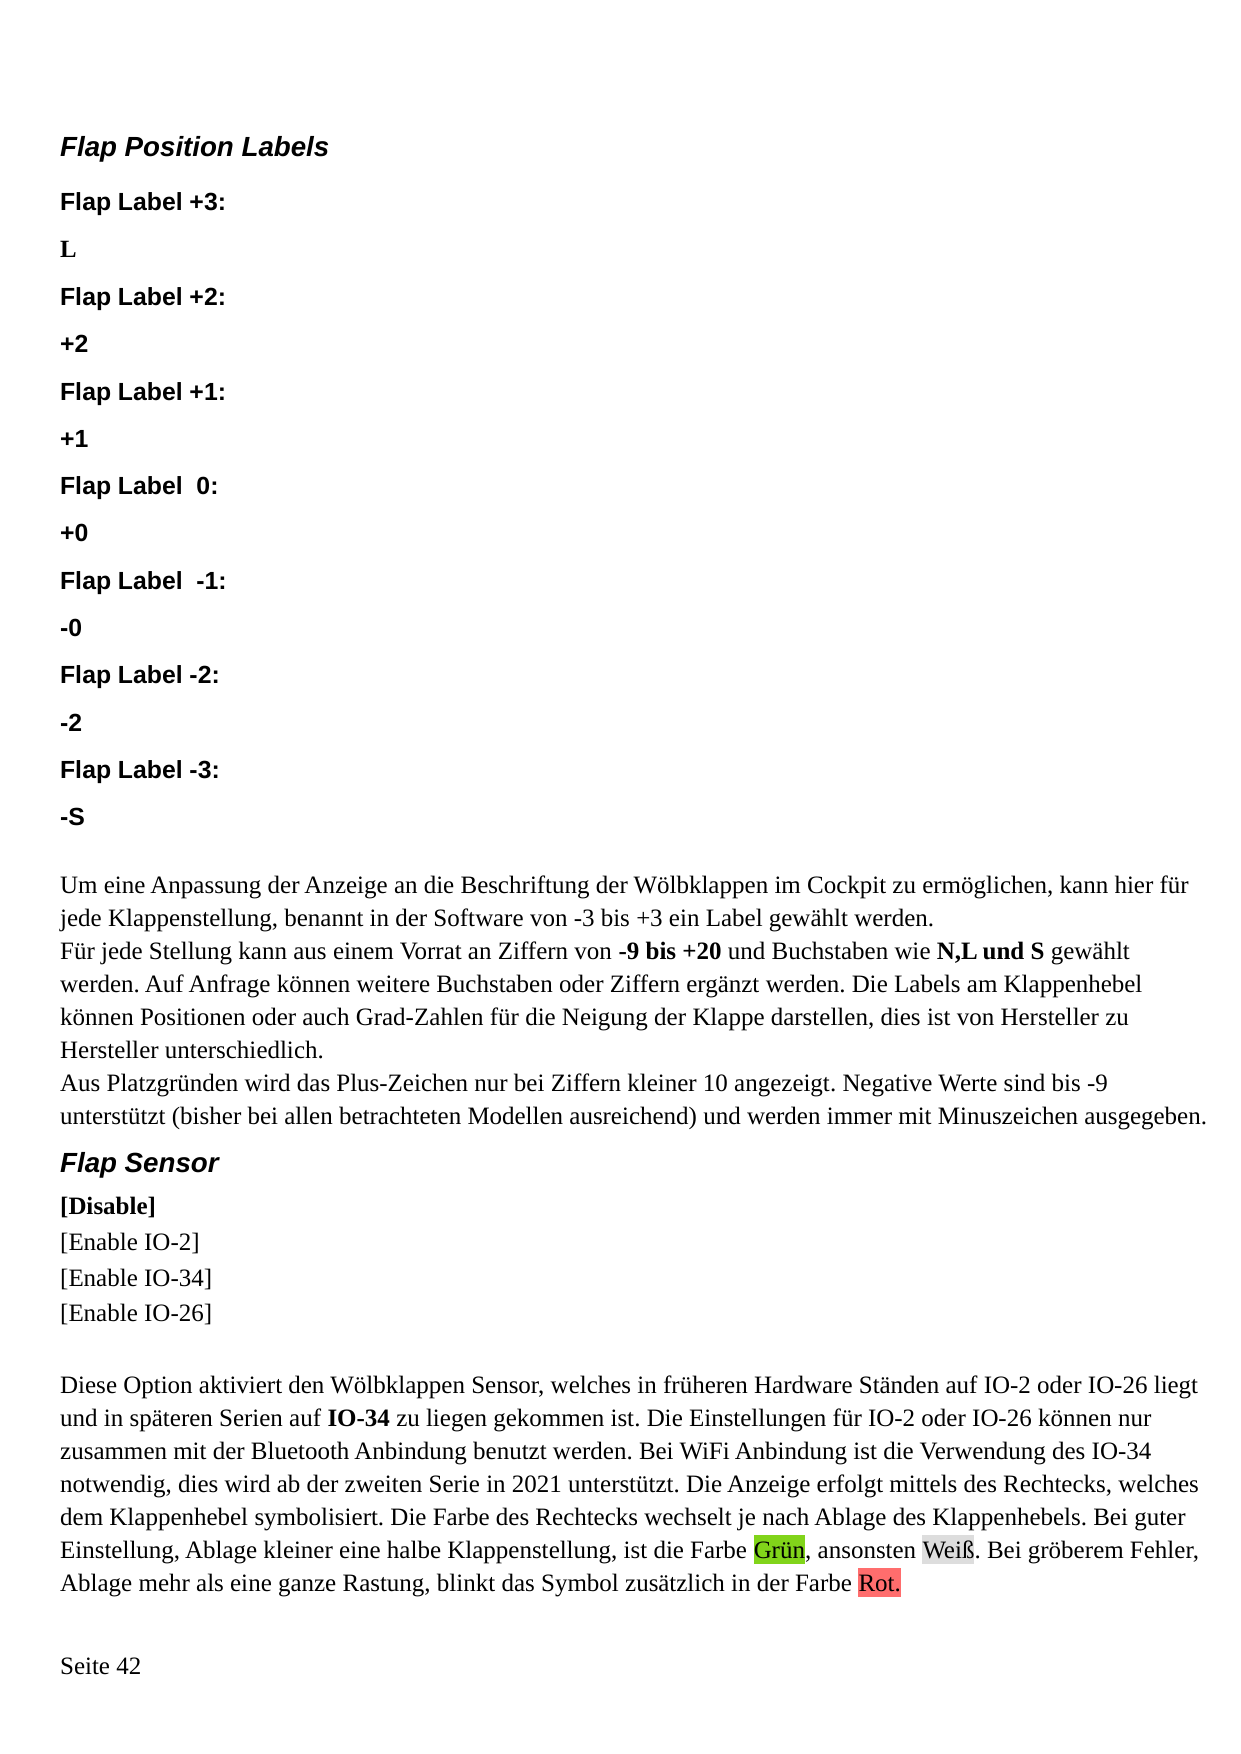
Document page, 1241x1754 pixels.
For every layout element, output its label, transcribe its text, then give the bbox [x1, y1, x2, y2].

subtitle Flap Label -2: [60, 660, 1207, 689]
text Für jede Stellung kann aus einem Vorrat an Ziffern von -9 bis +20 und Buchstaben wie N,L und S gewählt werden. Auf Anfrage können weitere Buchstaben oder Ziffern ergänzt werden. Die Labels am Klappenhebel können Positionen oder auch Grad-Zahlen für die Neigung der Klappe darstellen, dies ist von Hersteller zu Hersteller unterschiedlich. [60, 936, 1207, 1064]
text [Enable IO-2] [60, 1227, 1207, 1256]
subtitle Flap Label +1: [60, 377, 1207, 405]
subtitle Flap Label -1: [60, 566, 1207, 594]
subtitle +0 [60, 518, 1207, 547]
subtitle +1 [60, 424, 1207, 452]
subtitle Flap Label 0: [60, 471, 1207, 500]
subtitle Flap Label +3: [60, 187, 1207, 216]
subtitle Flap Sensor [60, 1147, 1207, 1179]
text Aus Platzgründen wird das Plus-Zeichen nur bei Ziffern kleiner 10 angezeigt. Negative Werte sind bis -9 unterstützt (bisher bei allen betrachteten Modellen ausreichend) und werden immer mit Minuszeichen ausgegeben. [60, 1068, 1207, 1130]
subtitle +2 [60, 329, 1207, 358]
text [Disable] [60, 1191, 1207, 1220]
text [Enable IO-34] [60, 1263, 1207, 1291]
text Diese Option aktiviert den Wölbklappen Sensor, welches in früheren Hardware Ständen auf IO-2 oder IO-26 liegt und in späteren Serien auf IO-34 zu liegen gekommen ist. Die Einstellungen für IO-2 oder IO-26 können nur zusammen mit der Bluetooth Anbindung benutzt werden. Bei WiFi Anbindung ist die Verwendung des IO-34 notwendig, dies wird ab der zweiten Serie in 2021 unterstützt. Die Anzeige erfolgt mittels des Rechtecks, welches dem Klappenhebel symbolisiert. Die Farbe des Rechtecks wechselt je nach Ablage des Klappenhebels. Bei guter Einstellung, Ablage kleiner eine halbe Klappenstellung, ist die Farbe Grün, ansonsten Weiß. Bei gröberem Fehler, Ablage mehr als eine ganze Rastung, blinkt das Symbol zusätzlich in der Farbe Rot. [60, 1370, 1207, 1597]
text [Enable IO-26] [60, 1298, 1207, 1327]
subtitle -2 [60, 708, 1207, 736]
subtitle -0 [60, 613, 1207, 642]
subtitle Flap Position Labels [60, 131, 1207, 162]
subtitle Flap Label -3: [60, 755, 1207, 783]
subtitle L [60, 235, 1207, 263]
text Um eine Anpassung der Anzeige an die Beschriftung der Wölbklappen im Cockpit zu ermöglichen, kann hier für jede Klappenstellung, benannt in der Software von -3 bis +3 ein Label gewählt werden. [60, 870, 1207, 932]
subtitle Flap Label +2: [60, 282, 1207, 311]
subtitle -S [60, 802, 1207, 831]
